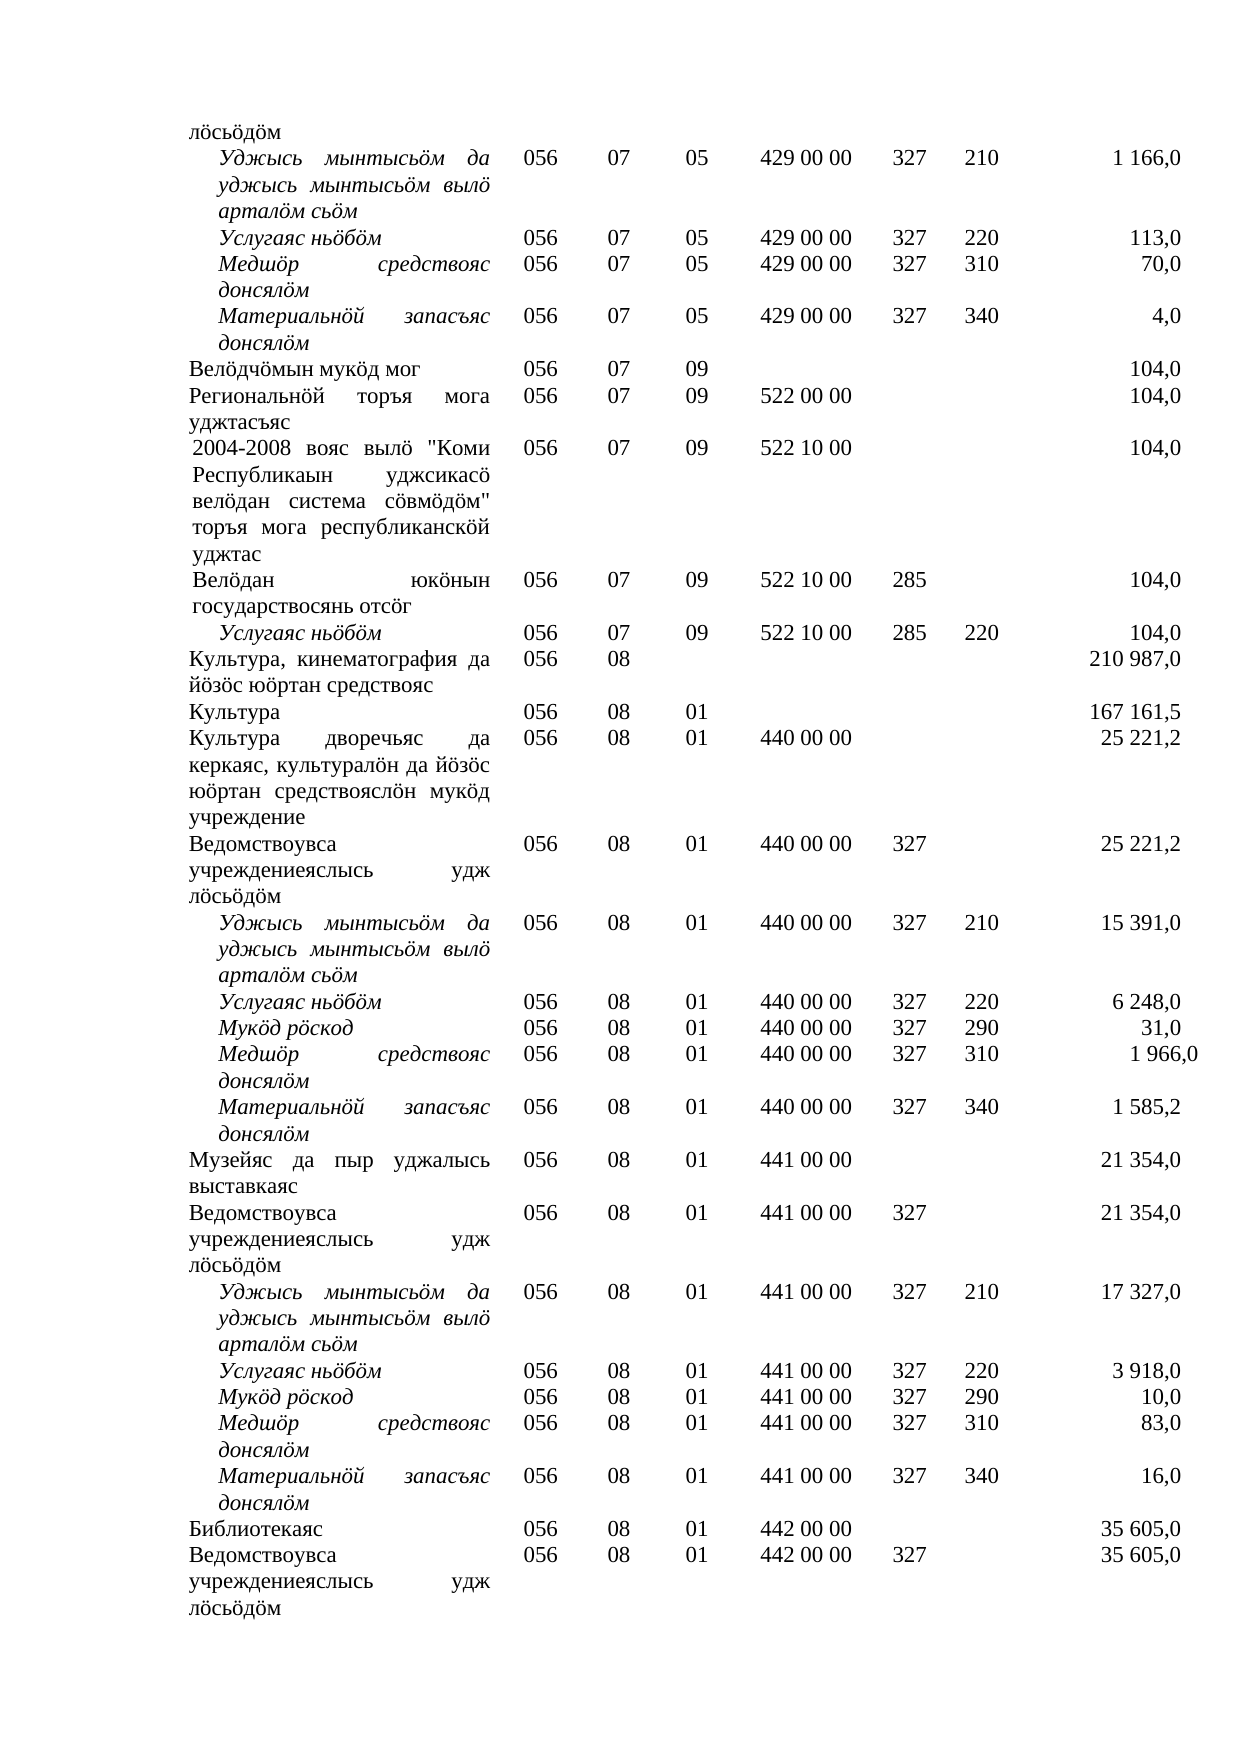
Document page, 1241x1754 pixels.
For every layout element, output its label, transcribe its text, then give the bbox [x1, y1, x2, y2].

table_cell 05 [658, 145, 736, 223]
table_cell 08 [580, 1093, 658, 1146]
table_cell 327 [876, 1462, 942, 1515]
table_cell [876, 355, 942, 382]
table_cell 056 [501, 1146, 579, 1199]
table_cell [876, 382, 942, 434]
table_cell [501, 118, 579, 144]
table_cell [876, 1146, 942, 1199]
table_cell Материальнöй запасъяс донсялöм [177, 1462, 501, 1515]
table_cell Медшöр средствояс донсялöм [177, 1410, 501, 1462]
table_cell 05 [658, 224, 736, 250]
table_cell [876, 698, 942, 724]
table_cell 113,0 [1021, 224, 1209, 250]
table_cell [943, 1146, 1021, 1199]
table_cell 056 [501, 1515, 579, 1541]
table_cell [943, 566, 1021, 619]
table_cell 08 [580, 698, 658, 724]
table_cell 01 [658, 909, 736, 988]
table_cell Медшöр средствояс донсялöм [177, 250, 501, 303]
table_cell 340 [943, 1462, 1021, 1515]
table_cell 056 [501, 1041, 579, 1093]
table_cell 08 [580, 1515, 658, 1541]
table_cell 056 [501, 1541, 579, 1620]
table_cell 08 [580, 1410, 658, 1462]
table_cell [943, 724, 1021, 830]
table_cell 01 [658, 988, 736, 1014]
table_cell [943, 1541, 1021, 1620]
table_cell 522 10 00 [736, 434, 876, 566]
table_cell 16,0 [1021, 1462, 1209, 1515]
table_cell 340 [943, 1093, 1021, 1146]
table_cell Услугаяс ньöбöм [177, 224, 501, 250]
table_cell 429 00 00 [736, 224, 876, 250]
table_cell Ведомствоувса учреждениеяслысь удж лöсьöдöм [177, 1199, 501, 1278]
table_cell Мукöд рöскод [177, 1383, 501, 1409]
table_cell 210 [943, 1278, 1021, 1357]
table_cell 056 [501, 355, 579, 382]
table_cell [736, 118, 876, 144]
table_cell Культура [177, 698, 501, 724]
table_cell 440 00 00 [736, 830, 876, 909]
table_cell 310 [943, 1410, 1021, 1462]
table_cell 6 248,0 [1021, 988, 1209, 1014]
table_cell 220 [943, 619, 1021, 645]
table_cell Музейяс да пыр уджалысь выставкаяс [177, 1146, 501, 1199]
table_cell 104,0 [1021, 434, 1209, 566]
table_cell 327 [876, 830, 942, 909]
table_cell 104,0 [1021, 566, 1209, 619]
table_cell 210 987,0 [1021, 645, 1209, 698]
table_cell 056 [501, 724, 579, 830]
table_cell 08 [580, 909, 658, 988]
table_cell 220 [943, 224, 1021, 250]
table_cell 1 966,0 [1021, 1041, 1209, 1093]
table_cell [876, 1515, 942, 1541]
table_cell 08 [580, 724, 658, 830]
table_cell [943, 118, 1021, 144]
table_cell [658, 118, 736, 144]
table_cell 05 [658, 250, 736, 303]
table_cell 327 [876, 1093, 942, 1146]
table_cell 17 327,0 [1021, 1278, 1209, 1357]
table_cell 01 [658, 1199, 736, 1278]
table_cell 327 [876, 1541, 942, 1620]
table_cell Услугаяс ньöбöм [177, 619, 501, 645]
table_cell Материальнöй запасъяс донсялöм [177, 303, 501, 355]
table_cell Уджысь мынтысьöм да уджысь мынтысьöм вылö арталöм сьöм [177, 1278, 501, 1357]
table_cell 327 [876, 1383, 942, 1409]
table_cell Уджысь мынтысьöм да уджысь мынтысьöм вылö арталöм сьöм [177, 909, 501, 988]
table_cell 056 [501, 1014, 579, 1041]
table_cell 056 [501, 1278, 579, 1357]
table_cell 056 [501, 698, 579, 724]
table_cell Ведомствоувса учреждениеяслысь удж лöсьöдöм [177, 830, 501, 909]
table_cell [943, 434, 1021, 566]
table_cell 104,0 [1021, 619, 1209, 645]
table_cell Материальнöй запасъяс донсялöм [177, 1093, 501, 1146]
table_cell [736, 645, 876, 698]
table_cell 442 00 00 [736, 1515, 876, 1541]
table_cell [658, 645, 736, 698]
table_cell 35 605,0 [1021, 1541, 1209, 1620]
table_cell 1 585,2 [1021, 1093, 1209, 1146]
table_cell 290 [943, 1014, 1021, 1041]
table_cell 01 [658, 1515, 736, 1541]
table_cell 056 [501, 645, 579, 698]
table_cell 285 [876, 566, 942, 619]
table_cell 2004-2008 вояс вылö "Коми Республикаын уджсикасö велöдан система сöвмöдöм" торъя мога республиканскöй уджтас [177, 434, 501, 566]
table_cell 08 [580, 1462, 658, 1515]
table_cell 21 354,0 [1021, 1199, 1209, 1278]
table_cell 08 [580, 1014, 658, 1041]
table_cell 08 [580, 1357, 658, 1383]
table_cell [943, 698, 1021, 724]
table_cell 441 00 00 [736, 1357, 876, 1383]
table_cell 01 [658, 1146, 736, 1199]
table_cell 07 [580, 145, 658, 223]
table_cell 01 [658, 1278, 736, 1357]
table_cell 056 [501, 1383, 579, 1409]
table_cell 08 [580, 1383, 658, 1409]
table_cell Ведомствоувса учреждениеяслысь удж лöсьöдöм [177, 1541, 501, 1620]
table_cell 31,0 [1021, 1014, 1209, 1041]
table_cell 01 [658, 1541, 736, 1620]
table_cell 01 [658, 830, 736, 909]
table_cell [876, 724, 942, 830]
table_cell 441 00 00 [736, 1278, 876, 1357]
table_cell 327 [876, 224, 942, 250]
table_cell 05 [658, 303, 736, 355]
table_cell 056 [501, 1462, 579, 1515]
table_cell 4,0 [1021, 303, 1209, 355]
table_cell 01 [658, 1014, 736, 1041]
table_cell 327 [876, 145, 942, 223]
table_cell 01 [658, 1093, 736, 1146]
table_cell 01 [658, 1041, 736, 1093]
table_cell 340 [943, 303, 1021, 355]
table_cell 327 [876, 988, 942, 1014]
table_cell 441 00 00 [736, 1383, 876, 1409]
table_cell Мукöд рöскод [177, 1014, 501, 1041]
table_cell 522 00 00 [736, 382, 876, 434]
table_cell 522 10 00 [736, 619, 876, 645]
table_cell 440 00 00 [736, 1093, 876, 1146]
table_cell 440 00 00 [736, 988, 876, 1014]
table_cell 522 10 00 [736, 566, 876, 619]
table_cell 056 [501, 909, 579, 988]
table_cell 07 [580, 382, 658, 434]
table_cell Услугаяс ньöбöм [177, 988, 501, 1014]
table_cell 1 166,0 [1021, 145, 1209, 223]
table_cell 01 [658, 1462, 736, 1515]
table_cell 09 [658, 566, 736, 619]
table_cell 83,0 [1021, 1410, 1209, 1462]
table_cell 327 [876, 250, 942, 303]
table_cell 220 [943, 1357, 1021, 1383]
table_cell 07 [580, 303, 658, 355]
table_cell 056 [501, 619, 579, 645]
table_cell 09 [658, 382, 736, 434]
table_cell 70,0 [1021, 250, 1209, 303]
table_cell 441 00 00 [736, 1199, 876, 1278]
table_cell 25 221,2 [1021, 830, 1209, 909]
table_cell [943, 382, 1021, 434]
table_cell 056 [501, 1093, 579, 1146]
table_cell [943, 645, 1021, 698]
table_cell лöсьöдöм [177, 118, 501, 144]
table_cell 25 221,2 [1021, 724, 1209, 830]
table_cell 056 [501, 1410, 579, 1462]
table_cell 08 [580, 1541, 658, 1620]
table_cell Культура, кинематография да йöзöс юöртан средствояс [177, 645, 501, 698]
table_cell 210 [943, 145, 1021, 223]
table_cell 210 [943, 909, 1021, 988]
table_cell 056 [501, 145, 579, 223]
table_cell 327 [876, 1041, 942, 1093]
table_cell 327 [876, 909, 942, 988]
table_cell 056 [501, 830, 579, 909]
table_cell 08 [580, 988, 658, 1014]
table_cell 440 00 00 [736, 1041, 876, 1093]
table_cell 441 00 00 [736, 1146, 876, 1199]
table_cell 056 [501, 434, 579, 566]
table_cell 327 [876, 1410, 942, 1462]
table_cell 104,0 [1021, 355, 1209, 382]
table_cell 429 00 00 [736, 303, 876, 355]
table_cell 290 [943, 1383, 1021, 1409]
table_cell 167 161,5 [1021, 698, 1209, 724]
table_cell [943, 1515, 1021, 1541]
table_cell [876, 118, 942, 144]
table_cell 01 [658, 724, 736, 830]
table_cell 07 [580, 566, 658, 619]
table_cell [943, 355, 1021, 382]
table_cell [736, 698, 876, 724]
table_cell 056 [501, 566, 579, 619]
table_cell 429 00 00 [736, 250, 876, 303]
table_cell 09 [658, 355, 736, 382]
table_cell 07 [580, 250, 658, 303]
table_cell 285 [876, 619, 942, 645]
table_cell 09 [658, 619, 736, 645]
table_cell 07 [580, 434, 658, 566]
table_cell 327 [876, 1278, 942, 1357]
table_cell 429 00 00 [736, 145, 876, 223]
table_cell 327 [876, 303, 942, 355]
table_cell 440 00 00 [736, 1014, 876, 1041]
table_cell [943, 830, 1021, 909]
table_cell 441 00 00 [736, 1462, 876, 1515]
table_cell 35 605,0 [1021, 1515, 1209, 1541]
table_cell 01 [658, 1357, 736, 1383]
table_cell 327 [876, 1199, 942, 1278]
table_cell Медшöр средствояс донсялöм [177, 1041, 501, 1093]
table_cell 07 [580, 355, 658, 382]
table_cell 15 391,0 [1021, 909, 1209, 988]
table_cell 056 [501, 1357, 579, 1383]
table_cell 056 [501, 250, 579, 303]
table_cell [736, 355, 876, 382]
table_cell 21 354,0 [1021, 1146, 1209, 1199]
table_cell Уджысь мынтысьöм да уджысь мынтысьöм вылö арталöм сьöм [177, 145, 501, 223]
table_cell 01 [658, 1410, 736, 1462]
table_cell 327 [876, 1357, 942, 1383]
table_cell Культура дворечьяс да керкаяс, культуралöн да йöзöс юöртан средствояслöн мукöд учреждение [177, 724, 501, 830]
table_cell 220 [943, 988, 1021, 1014]
table_cell 440 00 00 [736, 909, 876, 988]
table_cell 08 [580, 1041, 658, 1093]
table_cell Велöдан юкöнын государствосянь отсöг [177, 566, 501, 619]
table_cell 09 [658, 434, 736, 566]
table_cell 441 00 00 [736, 1410, 876, 1462]
table_cell [876, 434, 942, 566]
table_cell 3 918,0 [1021, 1357, 1209, 1383]
table_cell 07 [580, 619, 658, 645]
table_cell Услугаяс ньöбöм [177, 1357, 501, 1383]
table_cell [943, 1199, 1021, 1278]
table_cell 056 [501, 303, 579, 355]
table_cell 08 [580, 1146, 658, 1199]
table_cell 440 00 00 [736, 724, 876, 830]
table_cell [1021, 118, 1209, 144]
table_cell 056 [501, 382, 579, 434]
table_cell 07 [580, 224, 658, 250]
table_cell 310 [943, 1041, 1021, 1093]
table_cell 10,0 [1021, 1383, 1209, 1409]
table_cell 08 [580, 1278, 658, 1357]
table_cell 056 [501, 1199, 579, 1278]
table_cell 104,0 [1021, 382, 1209, 434]
table_cell Велöдчöмын мукöд мог [177, 355, 501, 382]
table_cell 310 [943, 250, 1021, 303]
table_cell 08 [580, 1199, 658, 1278]
table_cell Библиотекаяс [177, 1515, 501, 1541]
table_cell 01 [658, 1383, 736, 1409]
table_cell 01 [658, 698, 736, 724]
table_cell 327 [876, 1014, 942, 1041]
table_cell 08 [580, 645, 658, 698]
table_cell 08 [580, 830, 658, 909]
table_cell [876, 645, 942, 698]
table_cell 056 [501, 224, 579, 250]
table_cell Региональнöй торъя мога уджтасъяс [177, 382, 501, 434]
table_cell [580, 118, 658, 144]
table_cell 056 [501, 988, 579, 1014]
table_cell 442 00 00 [736, 1541, 876, 1620]
